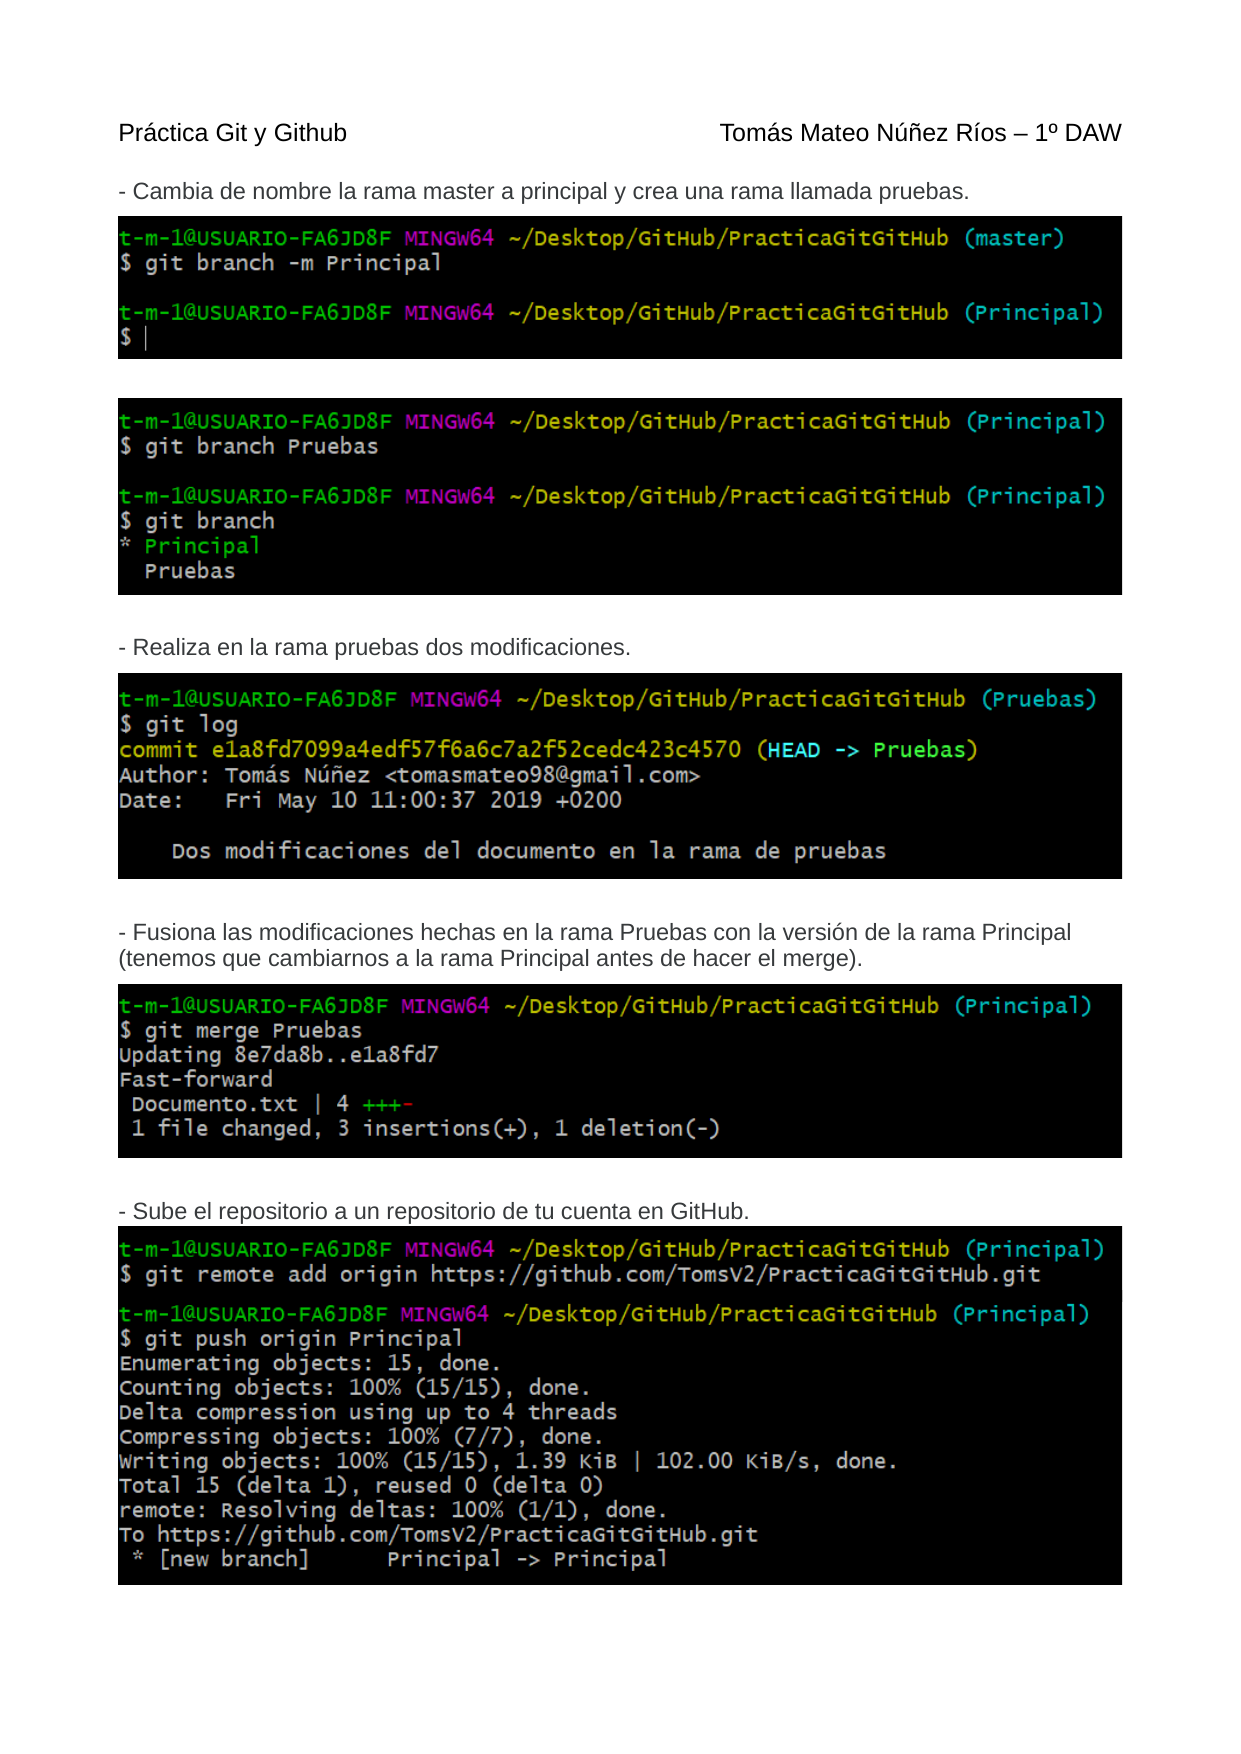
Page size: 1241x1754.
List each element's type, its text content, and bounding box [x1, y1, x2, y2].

text - Cambia de nombre la rama master a principal y crea una rama llamada pruebas. [118, 177, 1122, 204]
text - Fusiona las modificaciones hechas en la rama Pruebas con la versión de la rama Principal (tenemos que cambiarnos a la rama Principal antes de hacer el merge). [118, 918, 1122, 972]
text - Sube el repositorio a un repositorio de tu cuenta en GitHub. [118, 1197, 1122, 1224]
picture [118, 216, 1123, 359]
text - Realiza en la rama pruebas dos modificaciones. [118, 634, 1122, 661]
picture [118, 398, 1123, 595]
picture [118, 673, 1123, 879]
picture [118, 984, 1123, 1158]
picture [118, 1226, 1123, 1585]
